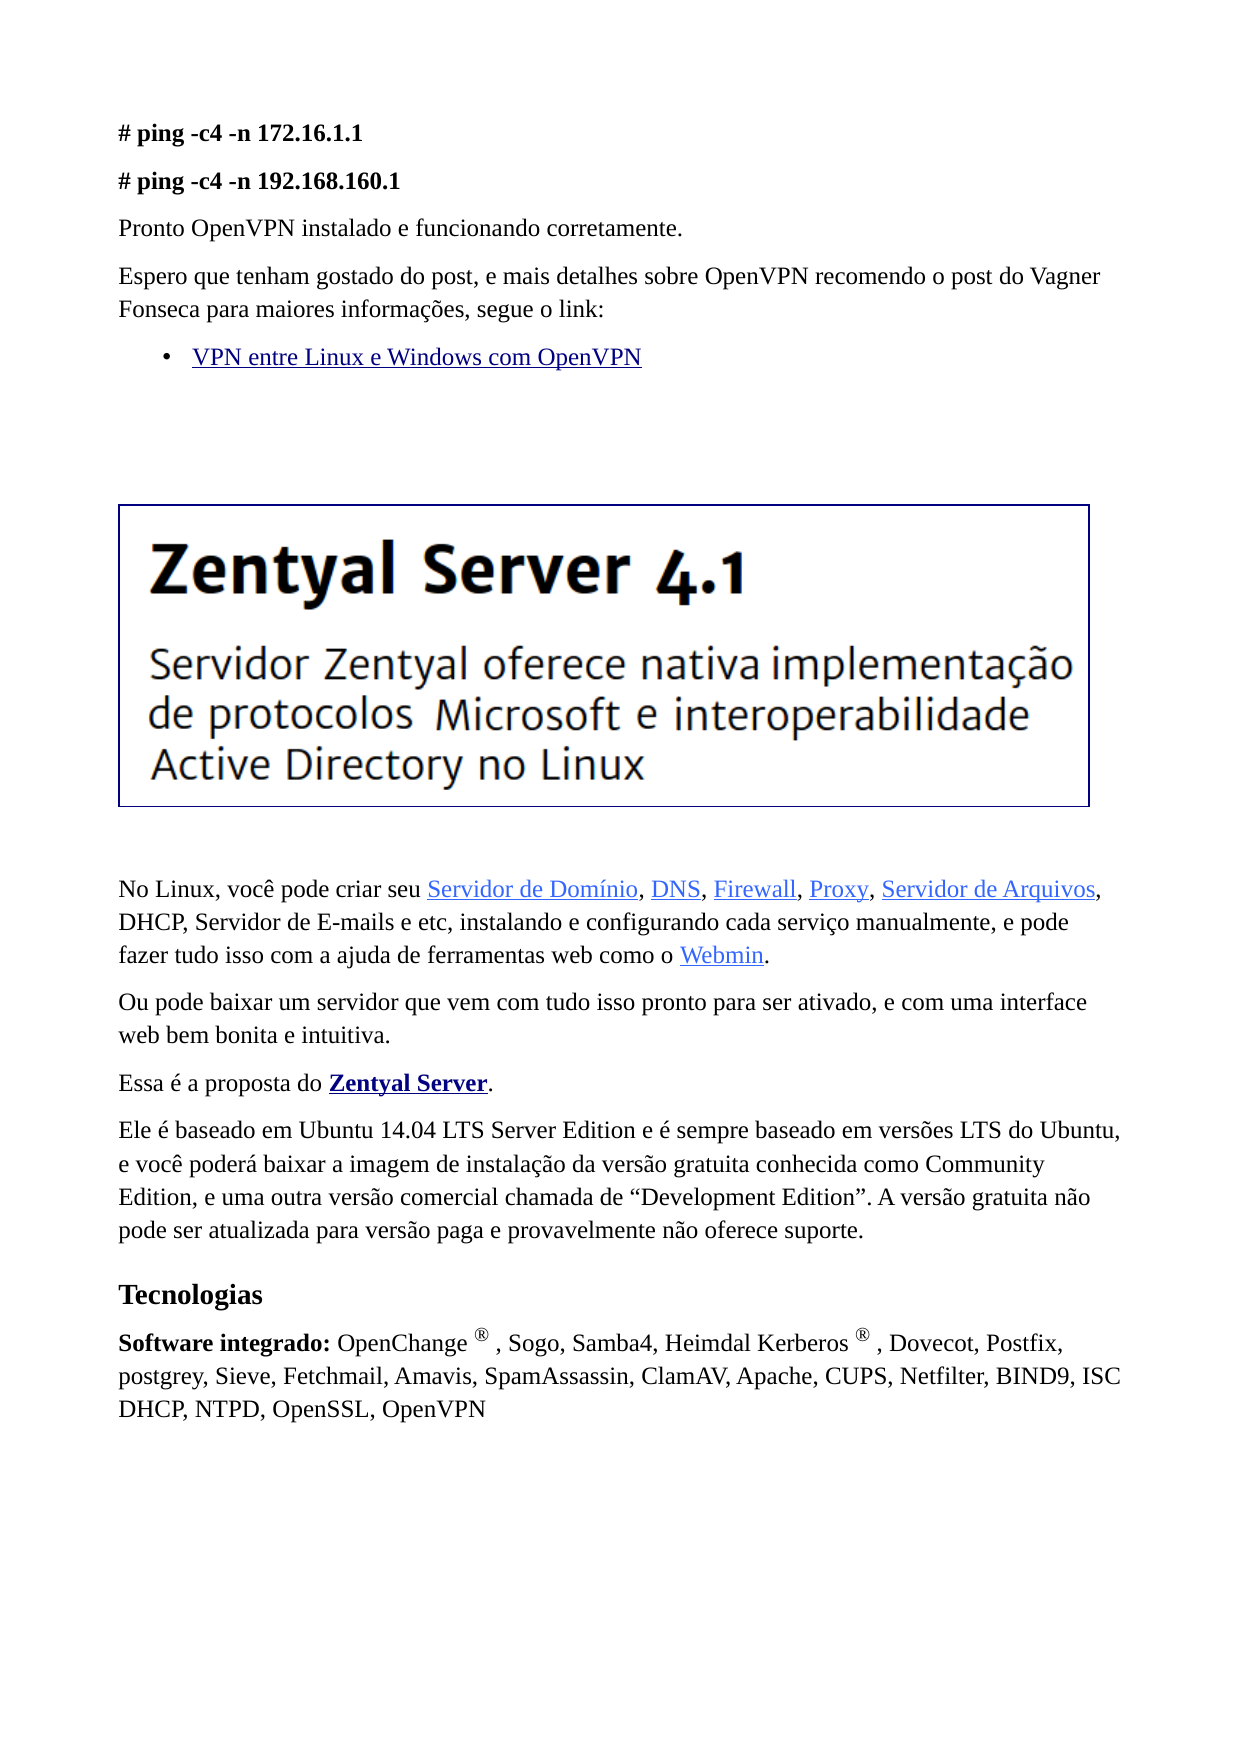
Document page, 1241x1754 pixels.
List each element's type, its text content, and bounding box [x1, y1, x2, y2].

text Essa é a proposta do Zentyal Server. [118, 1068, 1122, 1097]
text Ou pode baixar um servidor que vem com tudo isso pronto para ser ativado, e com uma interface web bem bonita e intuitiva. [118, 987, 1122, 1049]
picture [120, 506, 1088, 806]
text Pronto OpenVPN instalado e funcionando corretamente. [118, 213, 1122, 242]
list VPN entre Linux e Windows com OpenVPN [162, 342, 1122, 370]
text # ping -c4 -n 172.16.1.1 [118, 118, 1122, 147]
text Espero que tenham gostado do post, e mais detalhes sobre OpenVPN recomendo o post do Vagner Fonseca para maiores informações, segue o link: [118, 261, 1122, 323]
text Software integrado: OpenChange ® , Sogo, Samba4, Heimdal Kerberos ® , Dovecot, Postfix, postgrey, Sieve, Fetchmail, Amavis, SpamAssassin, ClamAV, Apache, CUPS, Netfilter, BIND9, ISC DHCP, NTPD, OpenSSL, OpenVPN [118, 1323, 1122, 1422]
text No Linux, você pode criar seu Servidor de Domínio, DNS, Firewall, Proxy, Servidor de Arquivos, DHCP, Servidor de E-mails e etc, instalando e configurando cada serviço manualmente, e pode fazer tudo isso com a ajuda de ferramentas web como o Webmin. [118, 874, 1122, 968]
text Ele é baseado em Ubuntu 14.04 LTS Server Edition e é sempre baseado em versões LTS do Ubuntu, e você poderá baixar a imagem de instalação da versão gratuita conhecida como Community Edition, e uma outra versão comercial chamada de “Development Edition”. A versão gratuita não pode ser atualizada para versão paga e provavelmente não oferece suporte. [118, 1116, 1122, 1243]
subtitle Tecnologias [118, 1277, 1122, 1310]
text # ping -c4 -n 192.168.160.1 [118, 166, 1122, 194]
